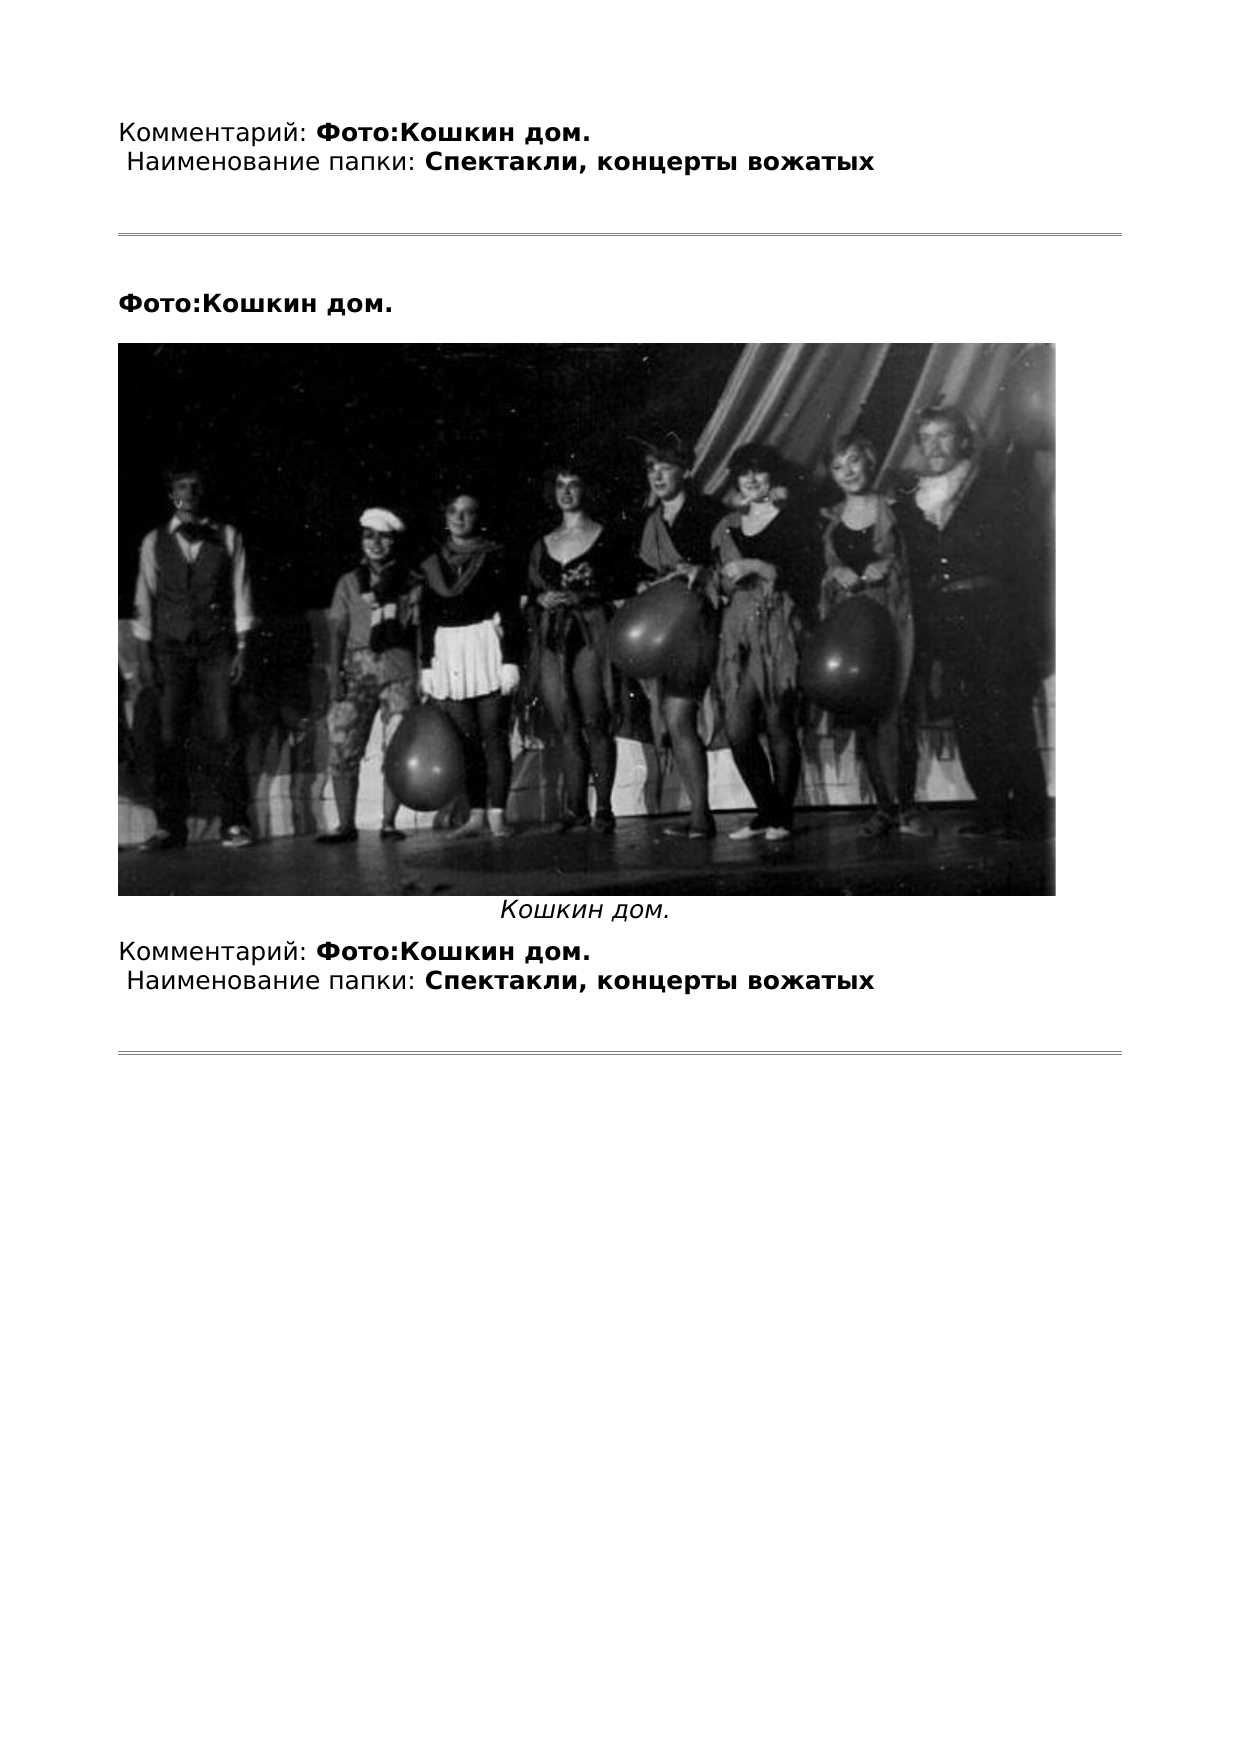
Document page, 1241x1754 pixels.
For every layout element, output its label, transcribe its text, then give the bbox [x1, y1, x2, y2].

text Комментарий: Фото:Кошкин дом. Наименование папки: Спектакли, концерты вожатых [118, 937, 1122, 1024]
picture [118, 343, 1056, 896]
text Кошкин дом. [118, 896, 1056, 924]
text Комментарий: Фото:Кошкин дом. Наименование папки: Спектакли, концерты вожатых [118, 118, 1122, 206]
subtitle Фото:Кошкин дом. [118, 289, 1122, 319]
